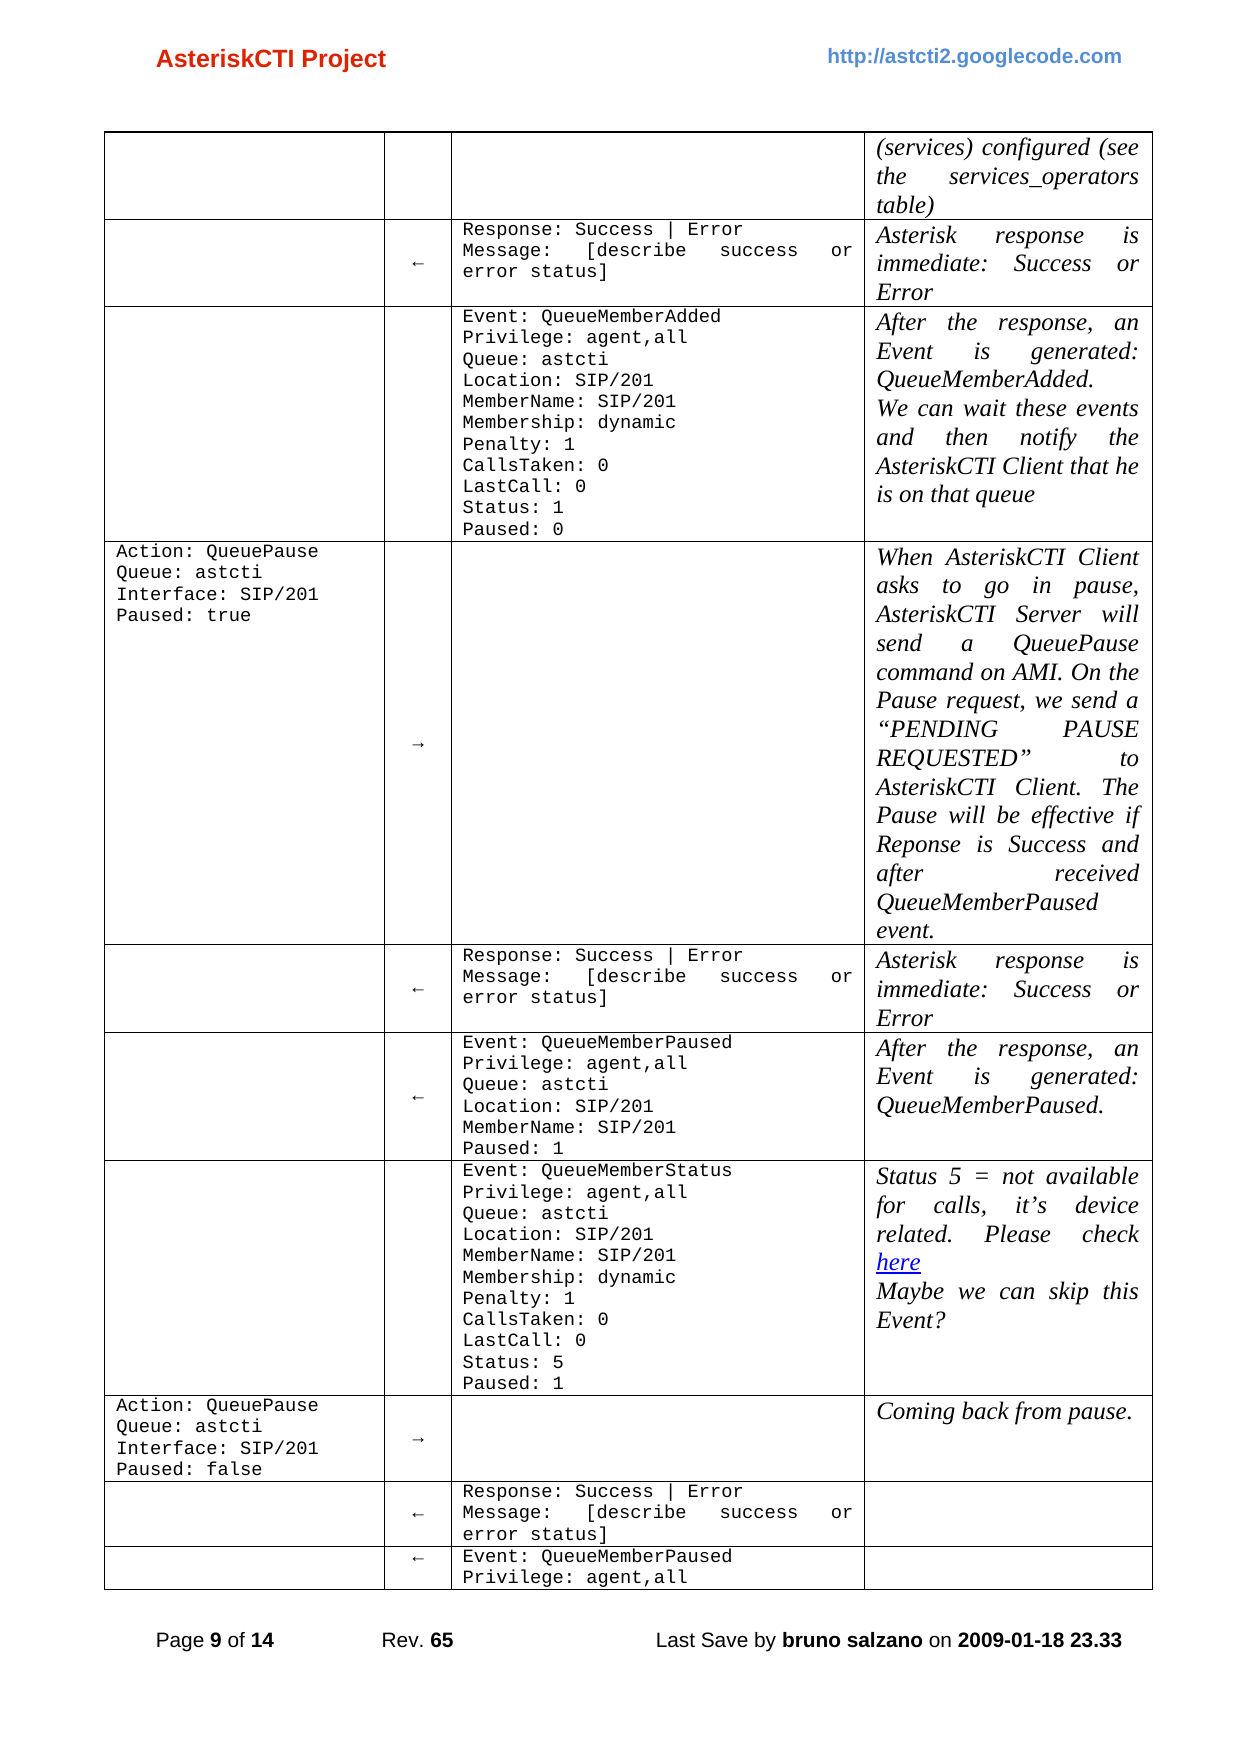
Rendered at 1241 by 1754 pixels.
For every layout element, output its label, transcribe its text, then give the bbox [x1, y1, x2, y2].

table_cell [105, 1161, 384, 1395]
table_cell [105, 307, 384, 541]
table_cell [385, 133, 451, 219]
table_cell ← [385, 1033, 451, 1160]
table_cell [452, 133, 864, 219]
table_cell [105, 133, 384, 219]
table_cell Event: QueueMemberPaused Privilege: agent,all Queue: astcti Location: SIP/201 MemberName: SIP/201 Paused: 1 [452, 1033, 864, 1160]
table_cell ← [385, 945, 451, 1032]
table_cell [105, 1033, 384, 1160]
table_cell [385, 307, 451, 541]
table_cell Status 5 = not available for calls, it’s device related. Please check here Maybe we can skip this Event? [865, 1161, 1152, 1395]
table_cell ← [385, 1547, 451, 1589]
table_cell After the response, an Event is generated: QueueMemberPaused. [865, 1033, 1152, 1160]
table_cell [105, 1547, 384, 1589]
table_cell ← [385, 220, 451, 306]
table_cell Response: Success | Error Message: [describe success or error status] [452, 220, 864, 306]
table_cell [452, 542, 864, 944]
table_cell [452, 1396, 864, 1481]
table_cell Asterisk response is immediate: Success or Error [865, 220, 1152, 306]
table_cell Action: QueuePause Queue: astcti Interface: SIP/201 Paused: true [105, 542, 384, 944]
table_cell Event: QueueMemberStatus Privilege: agent,all Queue: astcti Location: SIP/201 MemberName: SIP/201 Membership: dynamic Penalty: 1 CallsTaken: 0 LastCall: 0 Status: 5 Paused: 1 [452, 1161, 864, 1395]
table_cell [865, 1547, 1152, 1589]
table_cell Action: QueuePause Queue: astcti Interface: SIP/201 Paused: false [105, 1396, 384, 1481]
table_cell ← [385, 1482, 451, 1546]
table_cell [105, 945, 384, 1032]
table_cell [105, 220, 384, 306]
table_cell When AsteriskCTI Client asks to go in pause, AsteriskCTI Server will send a QueuePause command on AMI. On the Pause request, we send a “PENDING PAUSE REQUESTED” to AsteriskCTI Client. The Pause will be effective if Reponse is Success and after received QueueMemberPaused event. [865, 542, 1152, 944]
table_cell Response: Success | Error Message: [describe success or error status] [452, 945, 864, 1032]
table_cell Asterisk response is immediate: Success or Error [865, 945, 1152, 1032]
table_cell (services) configured (see the services_operators table) [865, 133, 1152, 219]
table_cell [385, 1161, 451, 1395]
table_cell Response: Success | Error Message: [describe success or error status] [452, 1482, 864, 1546]
table_cell [105, 1482, 384, 1546]
table_cell Event: QueueMemberPaused Privilege: agent,all [452, 1547, 864, 1589]
table_cell → [385, 542, 451, 944]
table_cell After the response, an Event is generated: QueueMemberAdded. We can wait these events and then notify the AsteriskCTI Client that he is on that queue [865, 307, 1152, 541]
table_cell Event: QueueMemberAdded Privilege: agent,all Queue: astcti Location: SIP/201 MemberName: SIP/201 Membership: dynamic Penalty: 1 CallsTaken: 0 LastCall: 0 Status: 1 Paused: 0 [452, 307, 864, 541]
table_cell Coming back from pause. [865, 1396, 1152, 1481]
table_cell → [385, 1396, 451, 1481]
table_cell [865, 1482, 1152, 1546]
